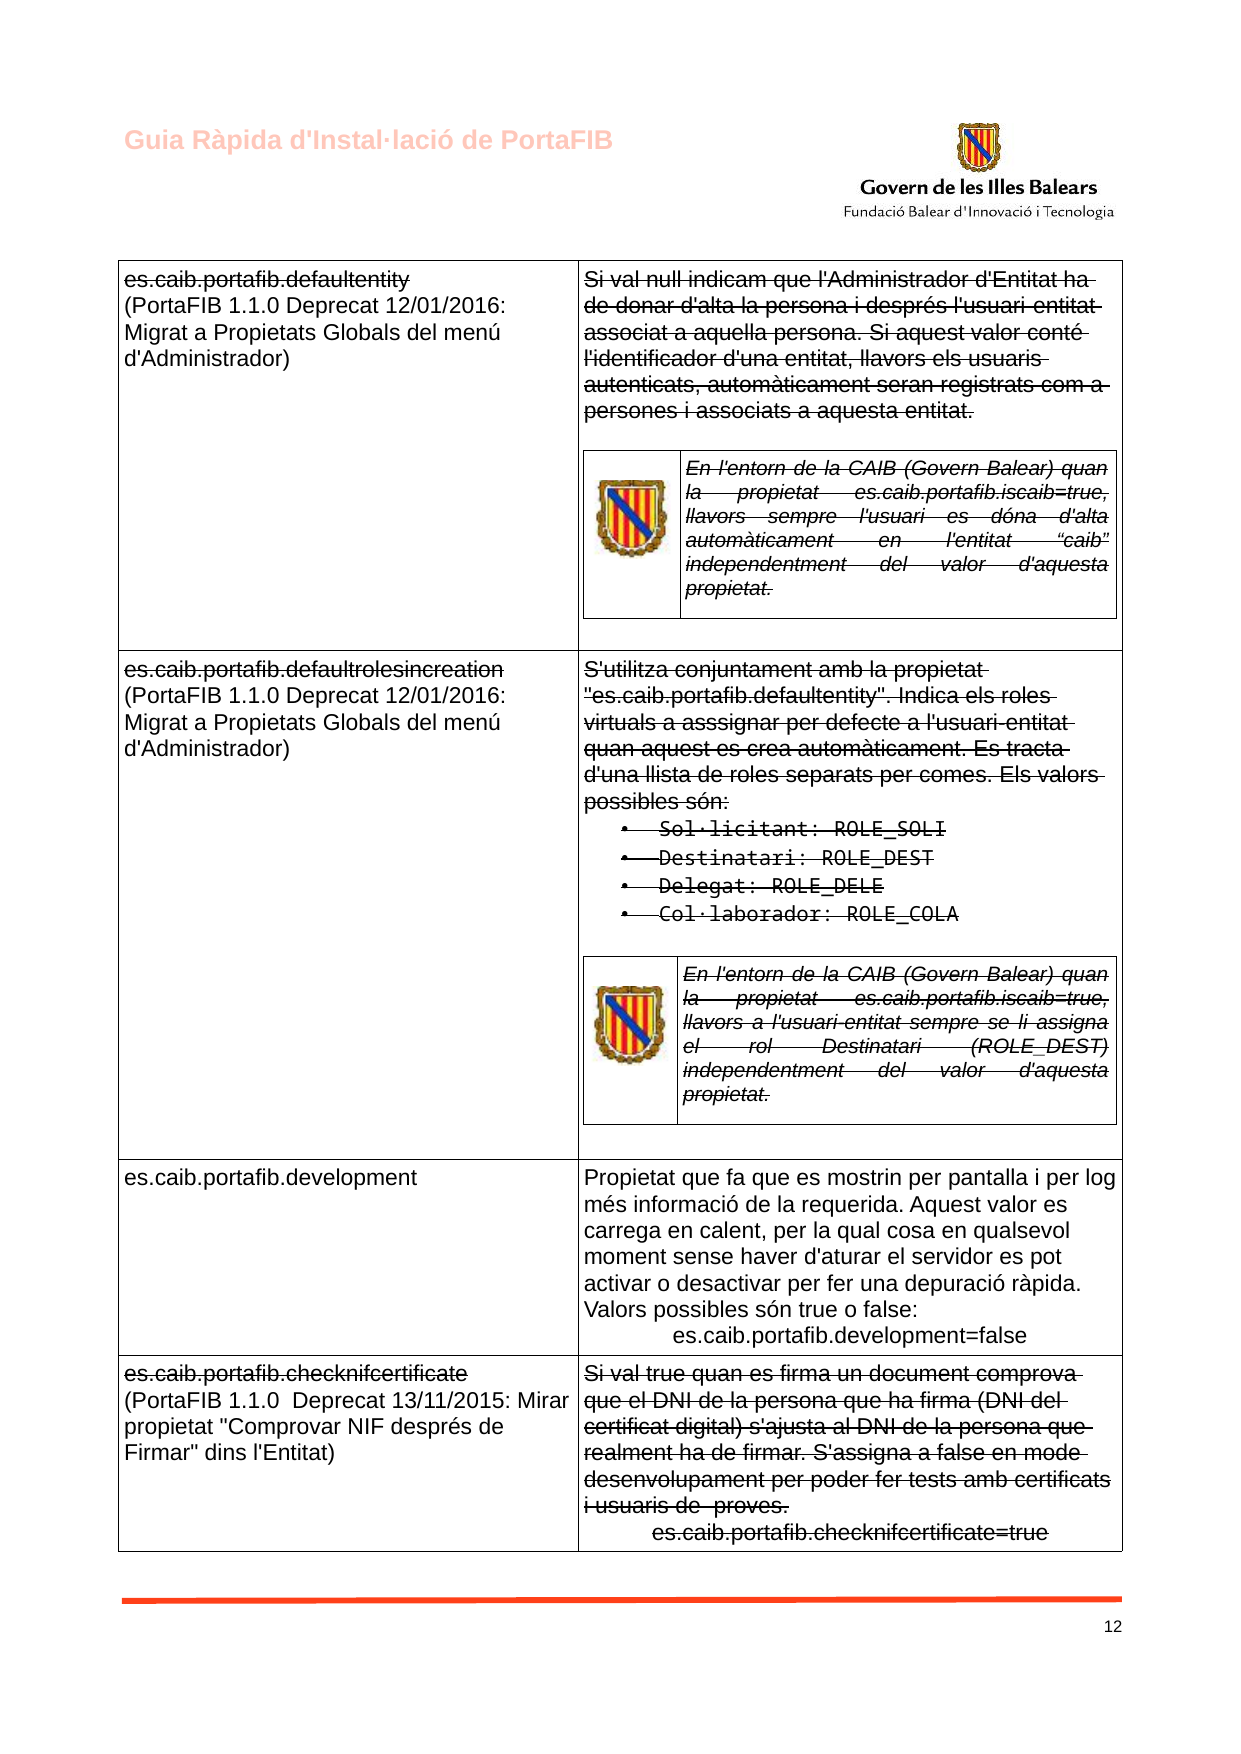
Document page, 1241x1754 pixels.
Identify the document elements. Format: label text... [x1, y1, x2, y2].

table_cell es.caib.portafib.development [119, 1160, 578, 1354]
table_header En l'entorn de la CAIB (Govern Balear) quan la propietat es.caib.portafib.iscaib=true, llavors sempre l'usuari es dóna d'alta automàticament en l'entitat “caib” independentment del valor d'aquesta propietat. [681, 451, 1116, 618]
table_cell S'utilitza conjuntament amb la propietat "es.caib.portafib.defaultentity". Indica els roles virtuals a asssignar per defecte a l'usuari-entitat quan aquest es crea automàticament. Es tracta d'una llista de roles separats per comes. Els valors possibles són: Sol·licitant: ROLE_SOLI Destinatari: ROLE_DEST Delegat: ROLE_DELE Col·laborador: ROLE_COLA [579, 651, 1122, 1158]
table_header En l'entorn de la CAIB (Govern Balear) quan la propietat es.caib.portafib.iscaib=true, llavors a l'usuari-entitat sempre se li assigna el rol Destinatari (ROLE_DEST) independentment del valor d'aquesta propietat. [678, 957, 1116, 1124]
table_header [584, 957, 677, 1124]
table_cell es.caib.portafib.checknifcertificate (PortaFIB 1.1.0 Deprecat 13/11/2015: Mirar propietat "Comprovar NIF després de Firmar" dins l'Entitat) [119, 1356, 578, 1551]
table_cell Si val null indicam que l'Administrador d'Entitat ha de donar d'alta la persona i després l'usuari-entitat associat a aquella persona. Si aquest valor conté l'identificador d'una entitat, llavors els usuaris autenticats, automàticament seran registrats com a persones i associats a aquesta entitat. [579, 261, 1122, 650]
picture [592, 480, 672, 559]
table_cell Propietat que fa que es mostrin per pantalla i per log més informació de la requerida. Aquest valor es carrega en calent, per la qual cosa en qualsevol moment sense haver d'aturar el servidor es pot activar o desactivar per fer una depuració ràpida. Valors possibles són true o false: es.caib.portafib.development=false [579, 1160, 1122, 1354]
table_cell Si val true quan es firma un document comprova que el DNI de la persona que ha firma (DNI del certificat digital) s'ajusta al DNI de la persona que realment ha de firmar. S'assigna a false en mode desenvolupament per poder fer tests amb certificats i usuaris de proves. es.caib.portafib.checknifcertificate=true [579, 1356, 1122, 1551]
table_cell es.caib.portafib.defaultrolesincreation (PortaFIB 1.1.0 Deprecat 12/01/2016: Migrat a Propietats Globals del menú d'Administrador) [119, 651, 578, 1158]
table_cell es.caib.portafib.defaultentity (PortaFIB 1.1.0 Deprecat 12/01/2016: Migrat a Propietats Globals del menú d'Administrador) [119, 261, 578, 650]
picture [590, 986, 670, 1066]
table_header [584, 451, 680, 618]
picture [840, 123, 1117, 220]
